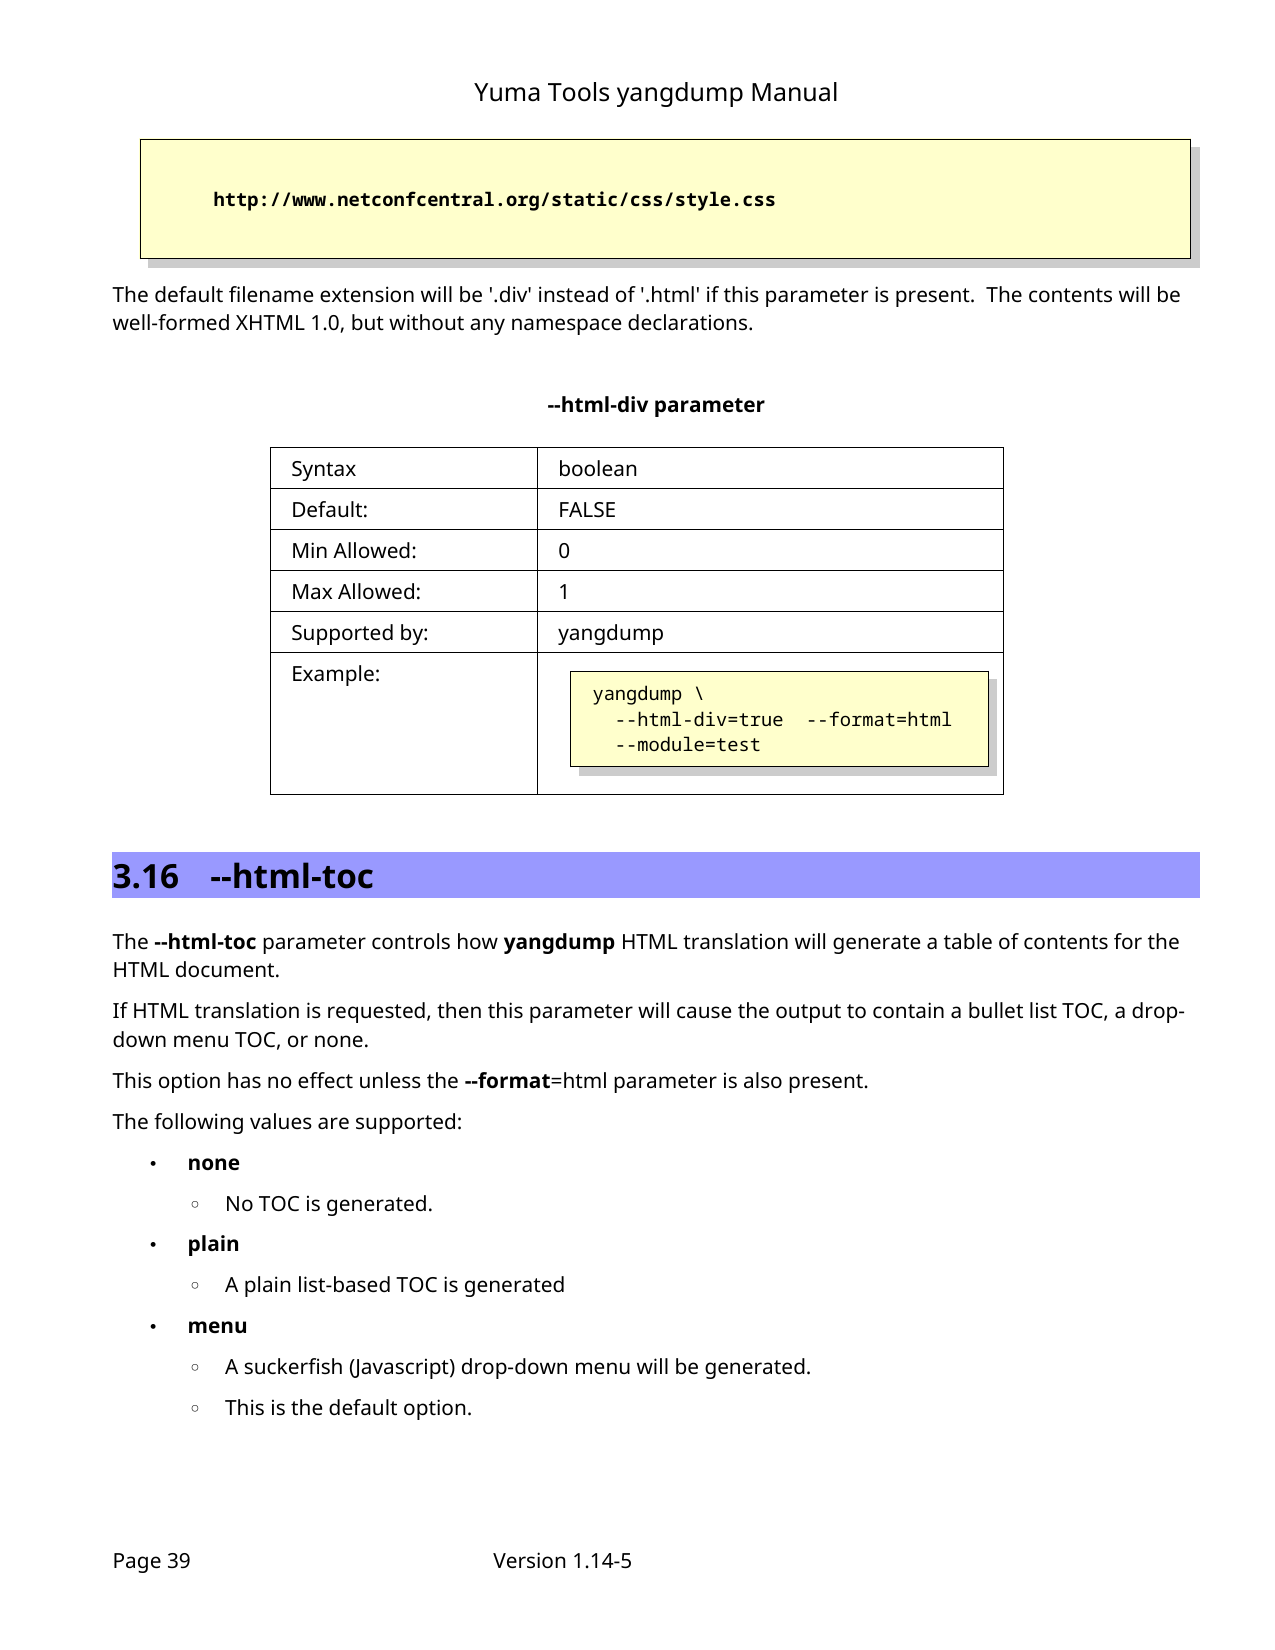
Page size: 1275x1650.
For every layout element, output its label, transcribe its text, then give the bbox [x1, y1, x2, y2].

table_cell yangdump \ --html-div=true --format=html --module=test [538, 653, 1003, 794]
table_cell Max Allowed: [271, 571, 537, 611]
table_cell FALSE [538, 489, 1003, 529]
text This option has no effect unless the --format=html parameter is also present. [112, 1066, 1200, 1094]
table_cell Supported by: [271, 612, 537, 652]
table_cell yangdump [538, 612, 1003, 652]
text The default filename extension will be '.div' instead of '.html' if this parameter is present. The contents will be well-formed XHTML 1.0, but without any namespace declarations. [112, 280, 1200, 337]
table_cell 1 [538, 571, 1003, 611]
list A plain list-based TOC is generated [187, 1271, 1200, 1299]
subtitle --html-div parameter [127, 390, 1185, 419]
list none [150, 1148, 1200, 1176]
table_cell 0 [538, 530, 1003, 570]
list This is the default option. [187, 1393, 1200, 1422]
text The following values are supported: [112, 1107, 1200, 1135]
table_cell Default: [271, 489, 537, 529]
text The --html-toc parameter controls how yangdump HTML translation will generate a table of contents for the HTML document. [112, 927, 1200, 984]
table_cell Min Allowed: [271, 530, 537, 570]
list plain [150, 1229, 1200, 1258]
list A suckerfish (Javascript) drop-down menu will be generated. [187, 1352, 1200, 1381]
table_cell Example: [271, 653, 537, 794]
subtitle --html-toc [112, 852, 1200, 898]
table_header boolean [538, 448, 1003, 488]
text http://www.netconfcentral.org/static/css/style.css [141, 176, 1190, 212]
list No TOC is generated. [187, 1189, 1200, 1217]
list menu [150, 1311, 1200, 1340]
text If HTML translation is requested, then this parameter will cause the output to contain a bullet list TOC, a drop-down menu TOC, or none. [112, 996, 1200, 1053]
table_header Syntax [271, 448, 537, 488]
